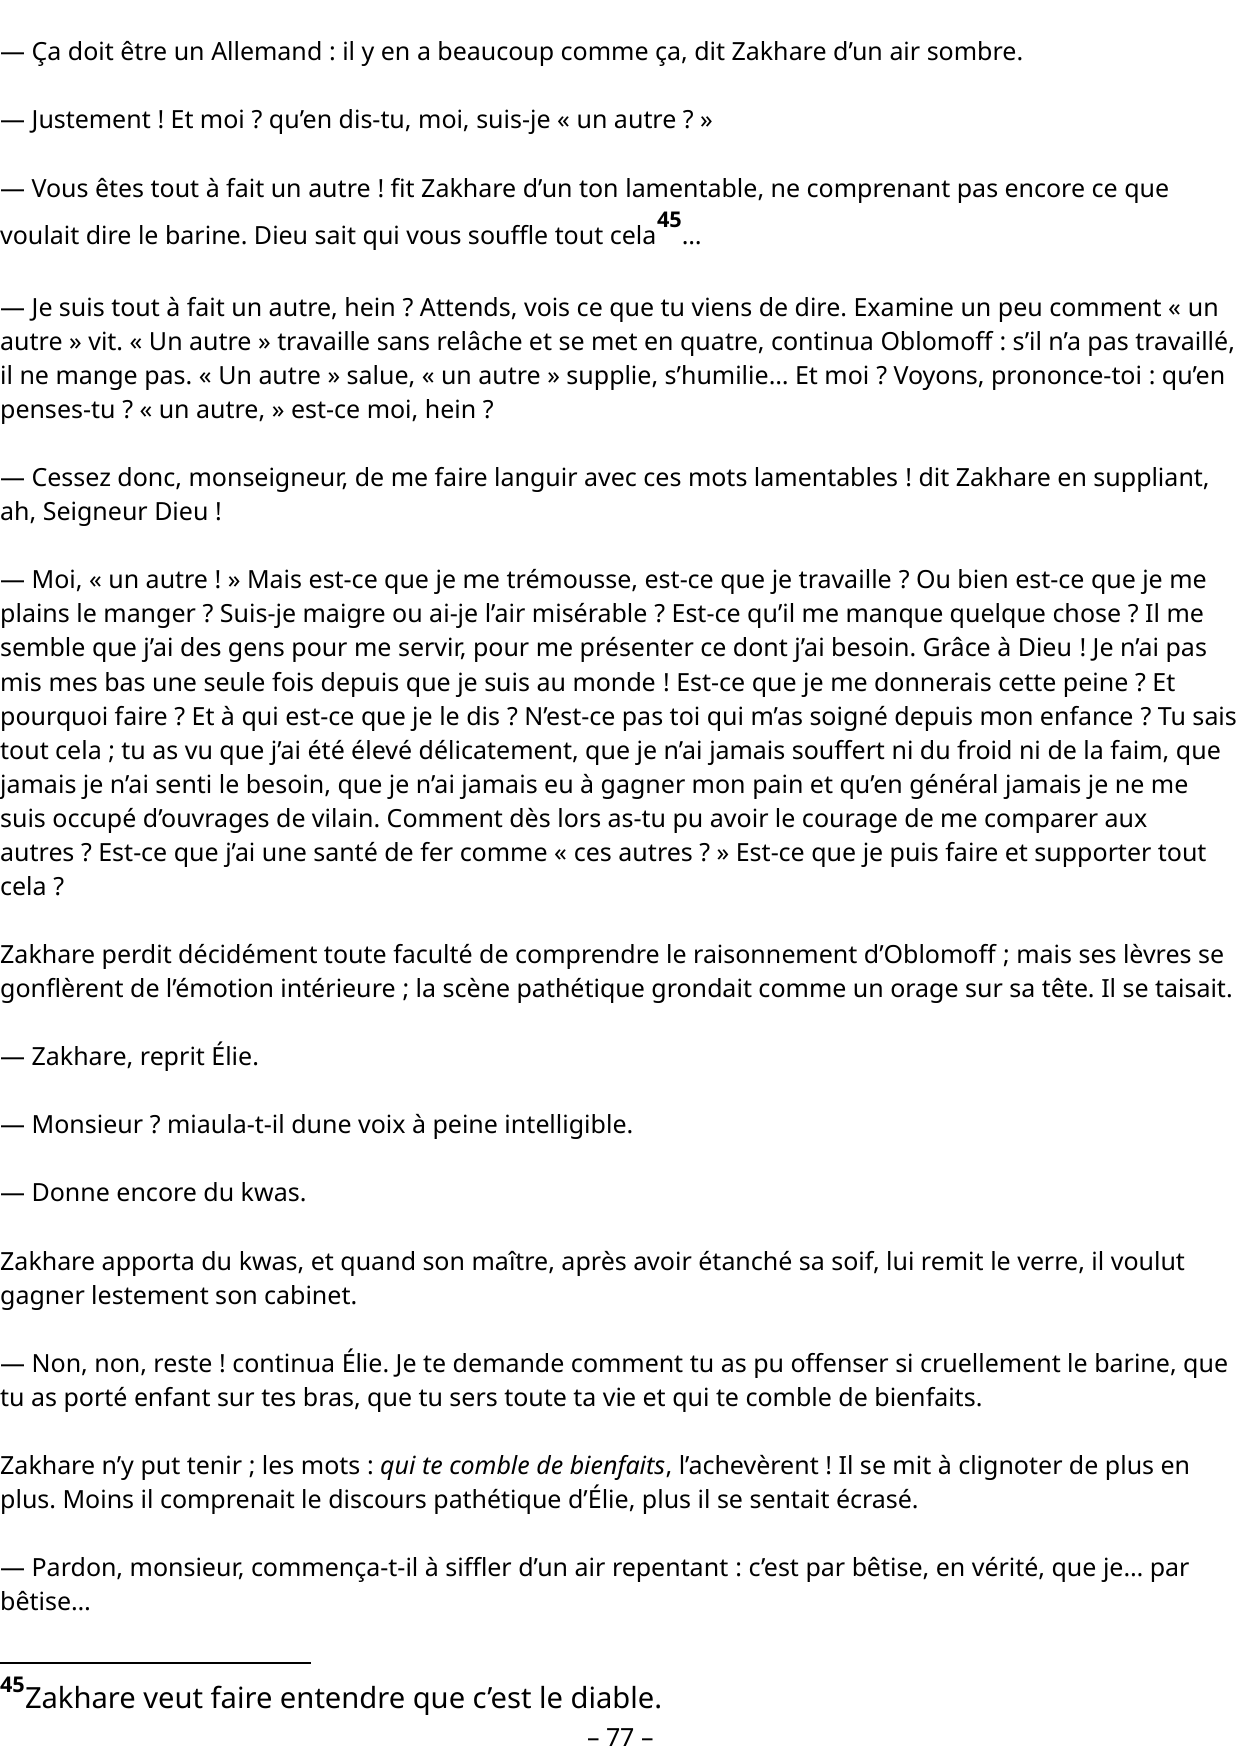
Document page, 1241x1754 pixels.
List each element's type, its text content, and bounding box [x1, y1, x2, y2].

text — Moi, « un autre ! » Mais est-ce que je me trémousse, est-ce que je travaille ? Ou bien est-ce que je me plains le manger ? Suis-je maigre ou ai-je l’air misérable ? Est-ce qu’il me manque quelque chose ? Il me semble que j’ai des gens pour me servir, pour me présenter ce dont j’ai besoin. Grâce à Dieu ! Je n’ai pas mis mes bas une seule fois depuis que je suis au monde ! Est-ce que je me donnerais cette peine ? Et pourquoi faire ? Et à qui est-ce que je le dis ? N’est-ce pas toi qui m’as soigné depuis mon enfance ? Tu sais tout cela ; tu as vu que j’ai été élevé délicatement, que je n’ai jamais souffert ni du froid ni de la faim, que jamais je n’ai senti le besoin, que je n’ai jamais eu à gagner mon pain et qu’en général jamais je ne me suis occupé d’ouvrages de vilain. Comment dès lors as-tu pu avoir le courage de me comparer aux autres ? Est-ce que j’ai une santé de fer comme « ces autres ? » Est-ce que je puis faire et supporter tout cela ? [0, 562, 1240, 903]
text — Je suis tout à fait un autre, hein ? Attends, vois ce que tu viens de dire. Examine un peu comment « un autre » vit. « Un autre » travaille sans relâche et se met en quatre, continua Oblomoff : s’il n’a pas travaillé, il ne mange pas. « Un autre » salue, « un autre » supplie, s’humilie… Et moi ? Voyons, prononce-toi : qu’en penses-tu ? « un autre, » est-ce moi, hein ? [0, 289, 1240, 426]
text — Pardon, monsieur, commença-t-il à siffler d’un air repentant : c’est par bêtise, en vérité, que je… par bêtise… [0, 1550, 1240, 1618]
text — Zakhare, reprit Élie. [0, 1039, 1240, 1073]
text — Non, non, reste ! continua Élie. Je te demande comment tu as pu offenser si cruellement le barine, que tu as porté enfant sur tes bras, que tu sers toute ta vie et qui te comble de bienfaits. [0, 1345, 1240, 1413]
text — Justement ! Et moi ? qu’en dis-tu, moi, suis-je « un autre ? » [0, 102, 1240, 136]
text Zakhare apporta du kwas, et quand son maître, après avoir étanché sa soif, lui remit le verre, il voulut gagner lestement son cabinet. [0, 1243, 1240, 1311]
text — Monsieur ? miaula-t-il dune voix à peine intelligible. [0, 1107, 1240, 1141]
text Zakhare n’y put tenir ; les mots : qui te comble de bienfaits, l’achevèrent ! Il se mit à clignoter de plus en plus. Moins il comprenait le discours pathétique d’Élie, plus il se sentait écrasé. [0, 1448, 1240, 1516]
text — Ça doit être un Allemand : il y en a beaucoup comme ça, dit Zakhare d’un air sombre. [0, 34, 1240, 68]
text — Donne encore du kwas. [0, 1175, 1240, 1209]
text Zakhare veut faire entendre que c’est le diable. [0, 1669, 1240, 1720]
text — Vous êtes tout à fait un autre ! fit Zakhare d’un ton lamentable, ne comprenant pas encore ce que voulait dire le barine. Dieu sait qui vous souffle tout cela… [0, 170, 1240, 255]
text — Cessez donc, monseigneur, de me faire languir avec ces mots lamentables ! dit Zakhare en suppliant, ah, Seigneur Dieu ! [0, 460, 1240, 528]
text Zakhare perdit décidément toute faculté de comprendre le raisonnement d’Oblomoff ; mais ses lèvres se gonflèrent de l’émotion intérieure ; la scène pathétique grondait comme un orage sur sa tête. Il se taisait. [0, 937, 1240, 1005]
